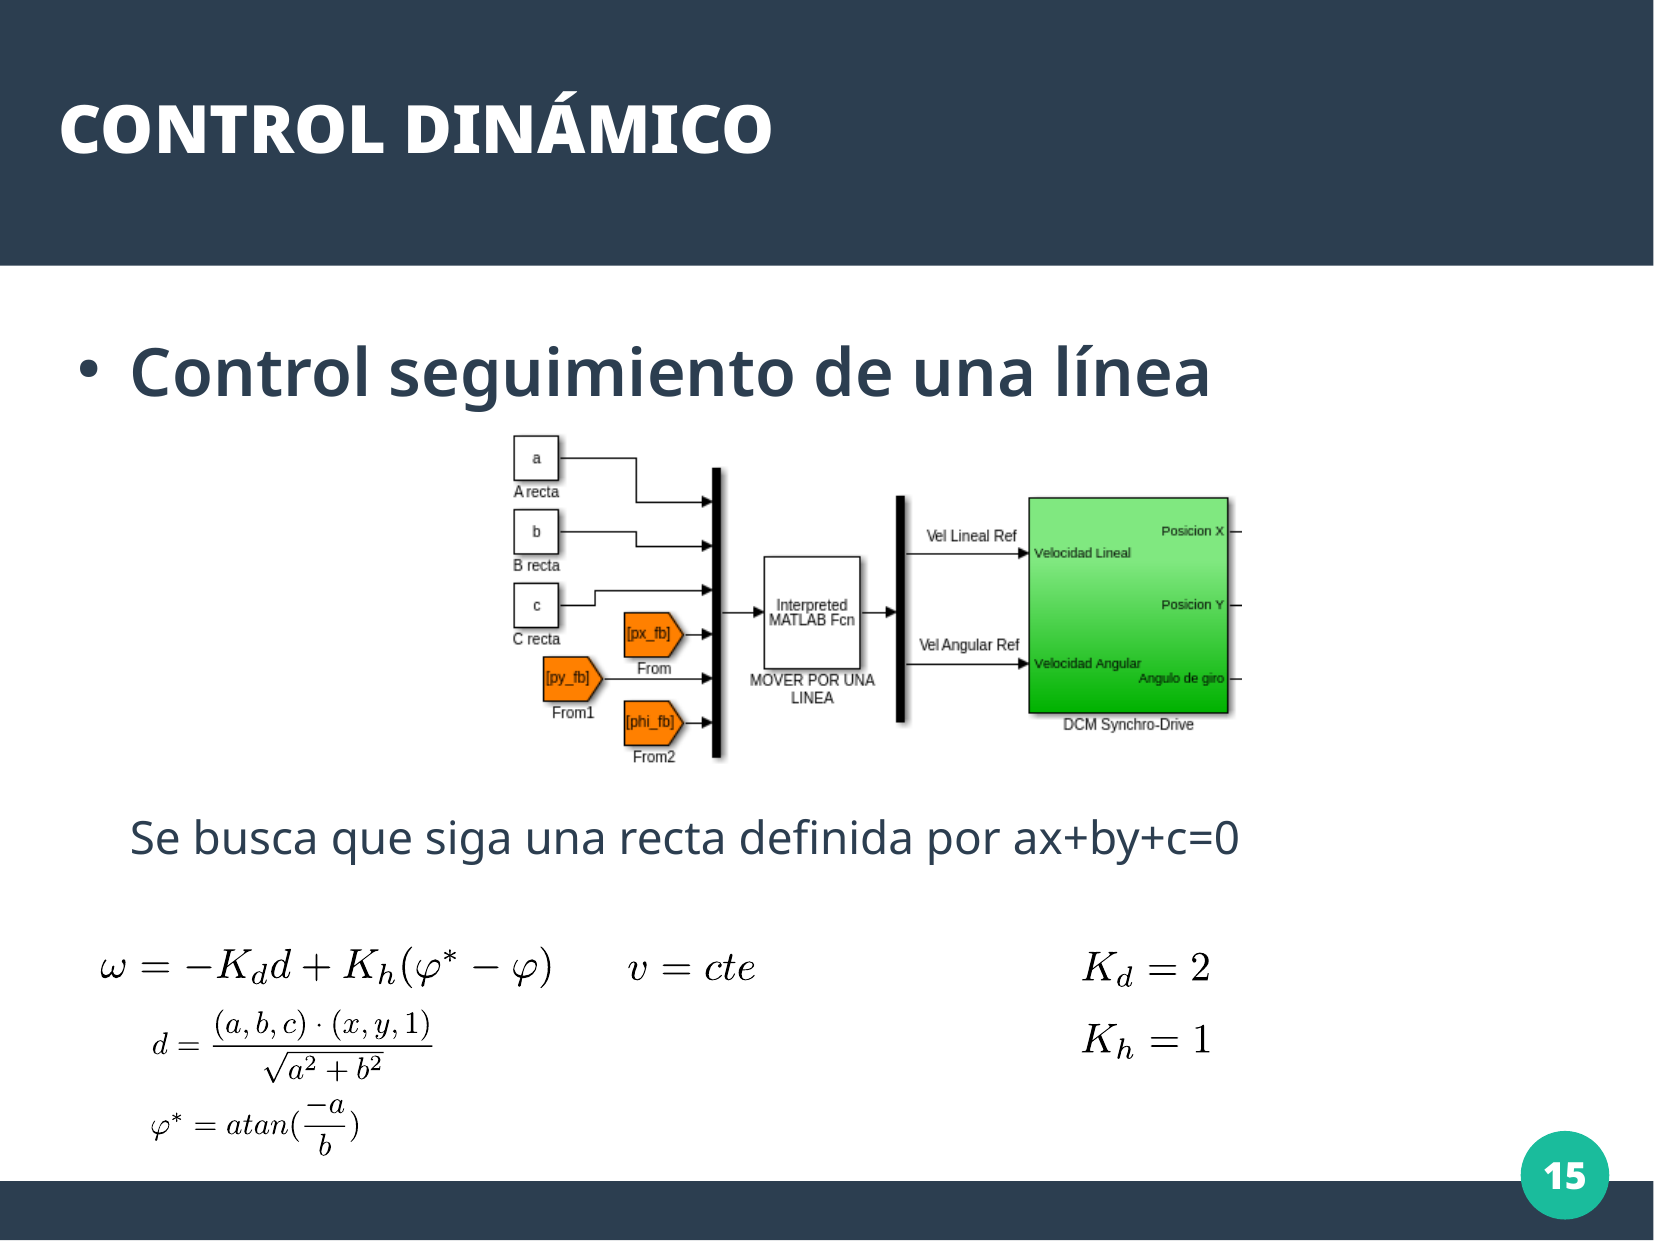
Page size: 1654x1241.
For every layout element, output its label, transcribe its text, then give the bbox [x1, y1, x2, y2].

text_box [149, 1099, 358, 1156]
text_box [1080, 1023, 1210, 1059]
text_box [151, 1009, 433, 1083]
text_box [100, 946, 551, 989]
list Control seguimiento de una línea Se busca que siga una recta definida por ax+by+c=0 [59, 324, 1595, 1152]
text_box [1080, 951, 1209, 987]
text_box [627, 953, 755, 981]
title CONTROL DINÁMICO [59, 49, 1595, 207]
picture [496, 415, 1242, 817]
